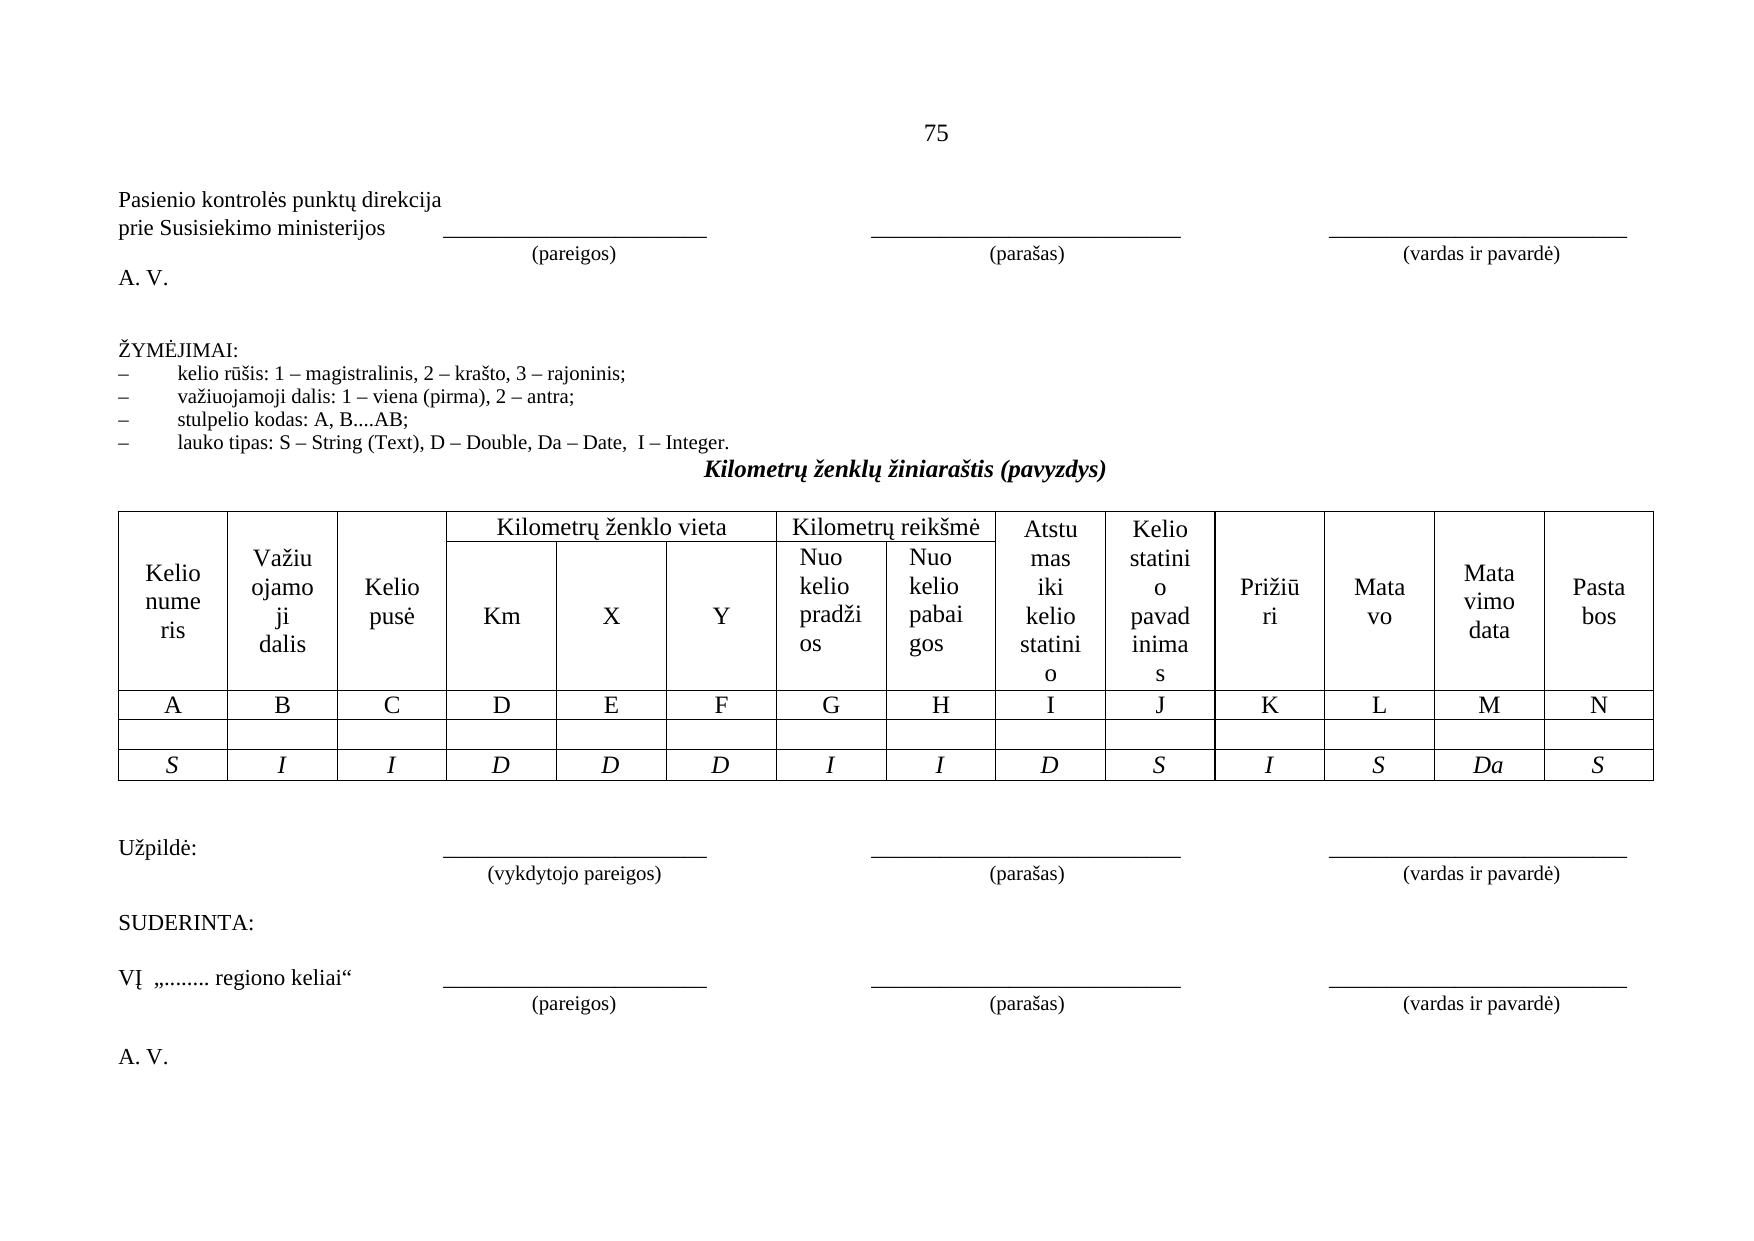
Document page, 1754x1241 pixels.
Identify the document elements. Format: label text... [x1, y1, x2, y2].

table_cell I [1216, 750, 1324, 780]
table_cell I [338, 750, 446, 780]
table_cell [447, 720, 556, 749]
table_cell F [667, 691, 776, 719]
table_cell [338, 720, 446, 749]
table_cell Nuo kelio pradžios [777, 542, 886, 689]
table_cell Nuo kelio pabaigos [887, 542, 995, 689]
table_cell S [1106, 750, 1214, 780]
text VĮ „........ regiono keliai“ _______________________ ___________________________ __________________________ [118, 965, 1636, 990]
table_cell [557, 720, 666, 749]
text – lauko tipas: S – String (Text), D – Double, Da – Date, I – Integer. [118, 431, 1636, 454]
table_header Kelio statinio pavadinimas [1106, 512, 1214, 689]
table_cell I [887, 750, 995, 780]
text Užpildė: _______________________ ___________________________ __________________________ [118, 835, 1636, 860]
table_cell I [777, 750, 886, 780]
table_cell J [1106, 691, 1214, 719]
table_cell M [1435, 691, 1544, 719]
table_cell L [1325, 691, 1434, 719]
table_cell [1545, 720, 1653, 749]
table_cell B [228, 691, 337, 719]
table_cell X [557, 542, 666, 689]
table_header Pastabos [1545, 512, 1653, 689]
table_cell Km [447, 542, 556, 689]
table_cell [228, 720, 337, 749]
table_cell H [887, 691, 995, 719]
text A. V. [118, 1045, 1636, 1070]
table_cell K [1216, 691, 1324, 719]
table_cell [777, 720, 886, 749]
text ŽYMĖJIMAI: [118, 338, 1636, 362]
table_cell Da [1435, 750, 1544, 780]
table_cell N [1545, 691, 1653, 719]
table_cell [1216, 720, 1324, 749]
text prie Susisiekimo ministerijos _______________________ ___________________________ __________________________ [118, 215, 1636, 240]
text A. V. [118, 265, 1636, 290]
table_cell S [1325, 750, 1434, 780]
text Pasienio kontrolės punktų direkcija [118, 188, 1636, 213]
text Kilometrų ženklų žiniaraštis (pavyzdys) [118, 454, 1636, 482]
table_cell D [667, 750, 776, 780]
table_cell I [996, 691, 1105, 719]
table_cell [887, 720, 995, 749]
table_cell [1435, 720, 1544, 749]
table_cell G [777, 691, 886, 719]
table_header Važiuojamoji dalis [228, 512, 337, 689]
table_cell [119, 720, 227, 749]
table_cell [996, 720, 1105, 749]
text – važiuojamoji dalis: 1 – viena (pirma), 2 – antra; [118, 385, 1636, 408]
text SUDERINTA: [118, 910, 1636, 935]
table_header Kelio pusė [338, 512, 446, 689]
table_cell D [996, 750, 1105, 780]
table_cell D [557, 750, 666, 780]
table_header Kilometrų reikšmė [777, 512, 995, 541]
table_header Kilometrų ženklo vieta [447, 512, 776, 541]
table_cell E [557, 691, 666, 719]
table_cell A [119, 691, 227, 719]
table_cell S [1545, 750, 1653, 780]
table_cell C [338, 691, 446, 719]
table_cell S [119, 750, 227, 780]
text – kelio rūšis: 1 – magistralinis, 2 – krašto, 3 – rajoninis; [118, 362, 1636, 385]
table_cell I [228, 750, 337, 780]
text (pareigos) (parašas) (vardas ir pavardė) [118, 990, 1636, 1015]
table_cell Y [667, 542, 776, 689]
text – stulpelio kodas: A, B....AB; [118, 408, 1636, 431]
table_header Atstumas iki kelio statinio [996, 512, 1105, 689]
table_cell [1106, 720, 1214, 749]
text (pareigos) (parašas) (vardas ir pavardė) [118, 240, 1636, 265]
table_header Matavimo data [1435, 512, 1544, 689]
text (vykdytojo pareigos) (parašas) (vardas ir pavardė) [118, 860, 1636, 885]
table_header Prižiūri [1216, 512, 1324, 689]
table_cell D [447, 691, 556, 719]
table_header Matavo [1325, 512, 1434, 689]
table_cell D [447, 750, 556, 780]
table_header Kelio numeris [119, 512, 227, 689]
table_cell [667, 720, 776, 749]
table_cell [1325, 720, 1434, 749]
